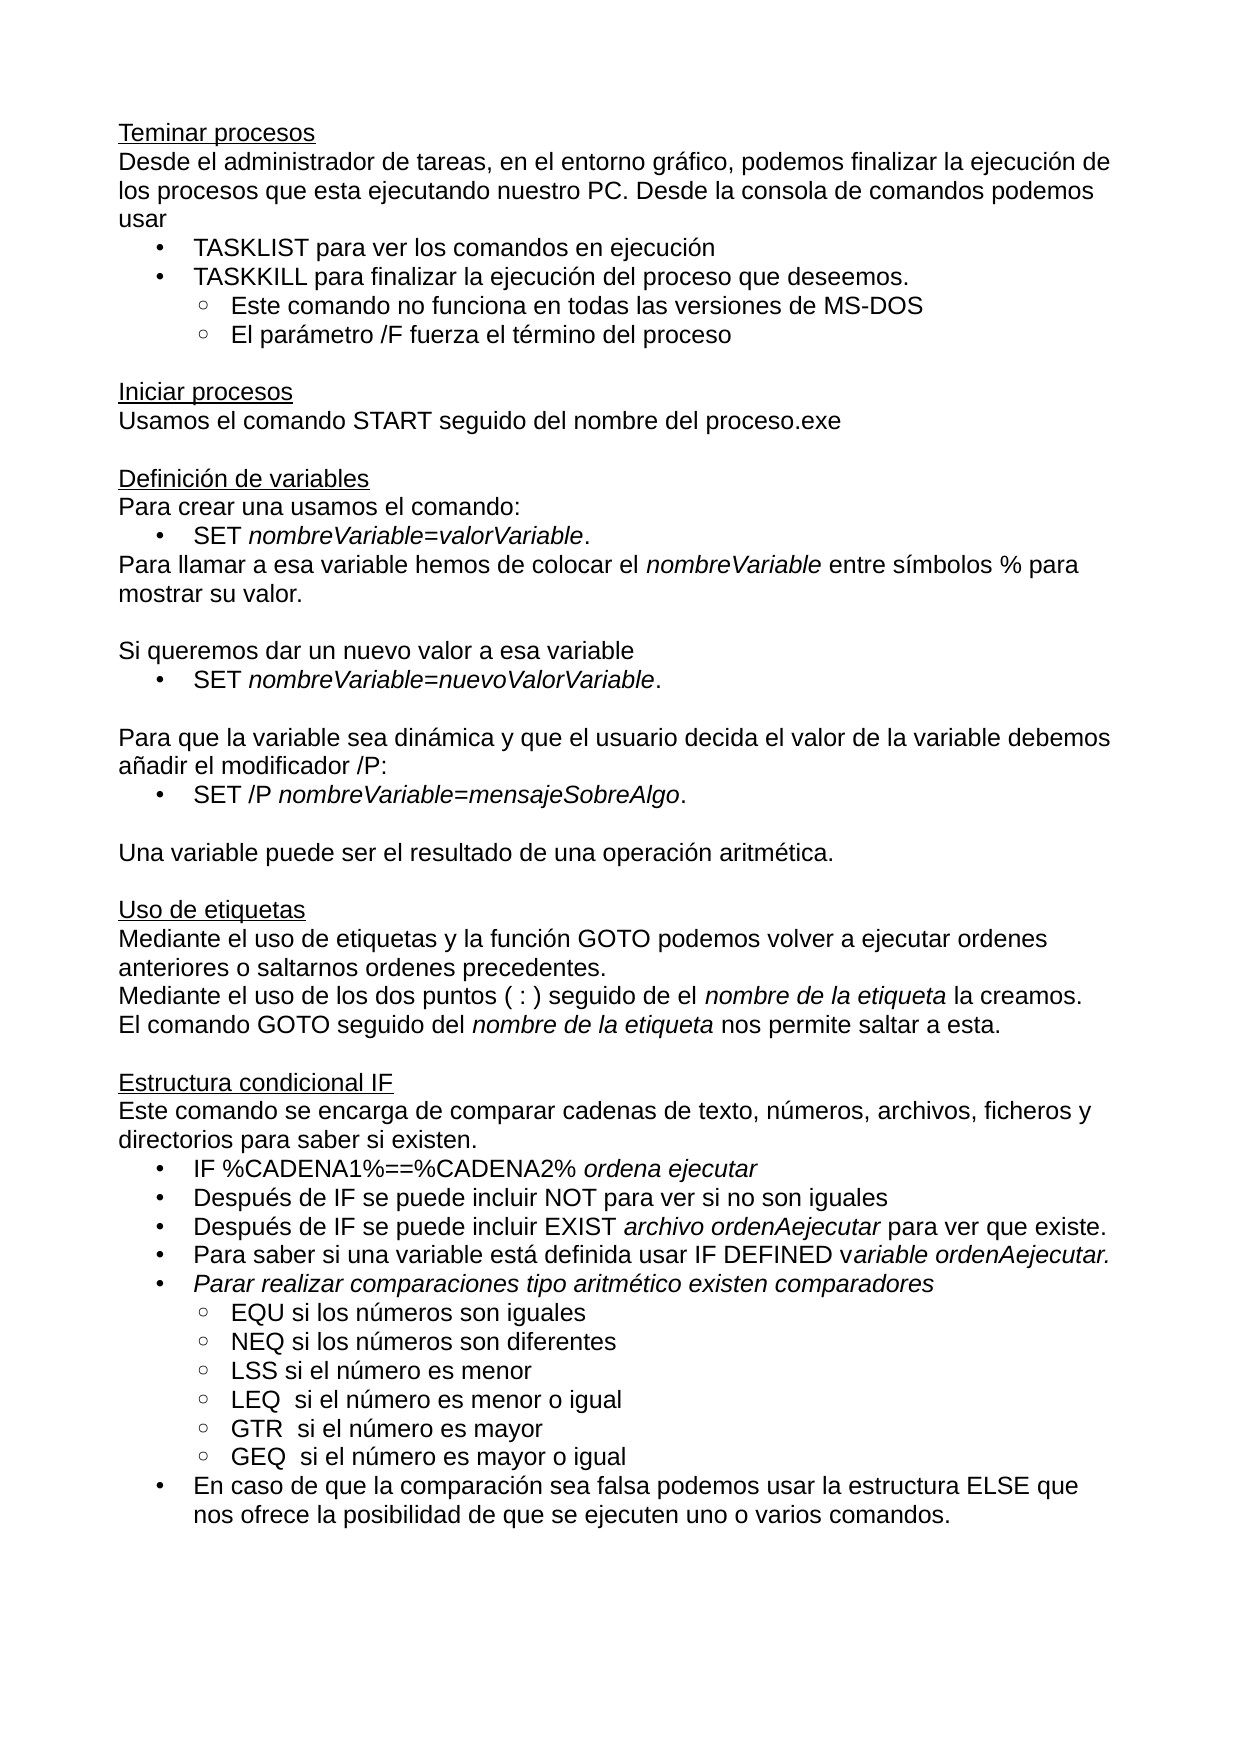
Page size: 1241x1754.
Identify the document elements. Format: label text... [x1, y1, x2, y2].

list Este comando no funciona en todas las versiones de MS-DOS [193, 291, 1122, 320]
list TASKLIST para ver los comandos en ejecución [156, 233, 1122, 262]
text Iniciar procesos [118, 377, 1122, 406]
text Mediante el uso de los dos puntos ( : ) seguido de el nombre de la etiqueta la creamos. [118, 981, 1122, 1010]
text Para que la variable sea dinámica y que el usuario decida el valor de la variable debemos añadir el modificador /P: [118, 722, 1122, 780]
list Después de IF se puede incluir EXIST archivo ordenAejecutar para ver que existe. [156, 1212, 1122, 1240]
list El parámetro /F fuerza el término del proceso [193, 320, 1122, 348]
text Desde el administrador de tareas, en el entorno gráfico, podemos finalizar la ejecución de los procesos que esta ejecutando nuestro PC. Desde la consola de comandos podemos usar [118, 147, 1122, 233]
text Estructura condicional IF [118, 1068, 1122, 1096]
list SET nombreVariable=valorVariable. [156, 521, 1122, 550]
list GEQ si el número es mayor o igual [193, 1442, 1122, 1471]
text Para llamar a esa variable hemos de colocar el nombreVariable entre símbolos % para mostrar su valor. [118, 550, 1122, 607]
list EQU si los números son iguales [193, 1298, 1122, 1327]
text Para crear una usamos el comando: [118, 492, 1122, 521]
list LSS si el número es menor [193, 1356, 1122, 1385]
list En caso de que la comparación sea falsa podemos usar la estructura ELSE que nos ofrece la posibilidad de que se ejecuten uno o varios comandos. [156, 1471, 1122, 1529]
list SET /P nombreVariable=mensajeSobreAlgo. [156, 780, 1122, 809]
text Uso de etiquetas [118, 895, 1122, 924]
text El comando GOTO seguido del nombre de la etiqueta nos permite saltar a esta. [118, 1010, 1122, 1039]
text Mediante el uso de etiquetas y la función GOTO podemos volver a ejecutar ordenes anteriores o saltarnos ordenes precedentes. [118, 924, 1122, 981]
list IF %CADENA1%==%CADENA2% ordena ejecutar [156, 1154, 1122, 1183]
list Parar realizar comparaciones tipo aritmético existen comparadores [156, 1269, 1122, 1298]
list NEQ si los números son diferentes [193, 1327, 1122, 1356]
list TASKKILL para finalizar la ejecución del proceso que deseemos. [156, 262, 1122, 291]
list Para saber si una variable está definida usar IF DEFINED variable ordenAejecutar. [156, 1240, 1122, 1269]
text Teminar procesos [118, 118, 1122, 147]
text Definición de variables [118, 463, 1122, 492]
list LEQ si el número es menor o igual [193, 1385, 1122, 1413]
list GTR si el número es mayor [193, 1413, 1122, 1442]
text Este comando se encarga de comparar cadenas de texto, números, archivos, ficheros y directorios para saber si existen. [118, 1096, 1122, 1154]
list SET nombreVariable=nuevoValorVariable. [156, 665, 1122, 694]
list Después de IF se puede incluir NOT para ver si no son iguales [156, 1183, 1122, 1212]
text Si queremos dar un nuevo valor a esa variable [118, 636, 1122, 665]
text Una variable puede ser el resultado de una operación aritmética. [118, 838, 1122, 866]
text Usamos el comando START seguido del nombre del proceso.exe [118, 406, 1122, 435]
